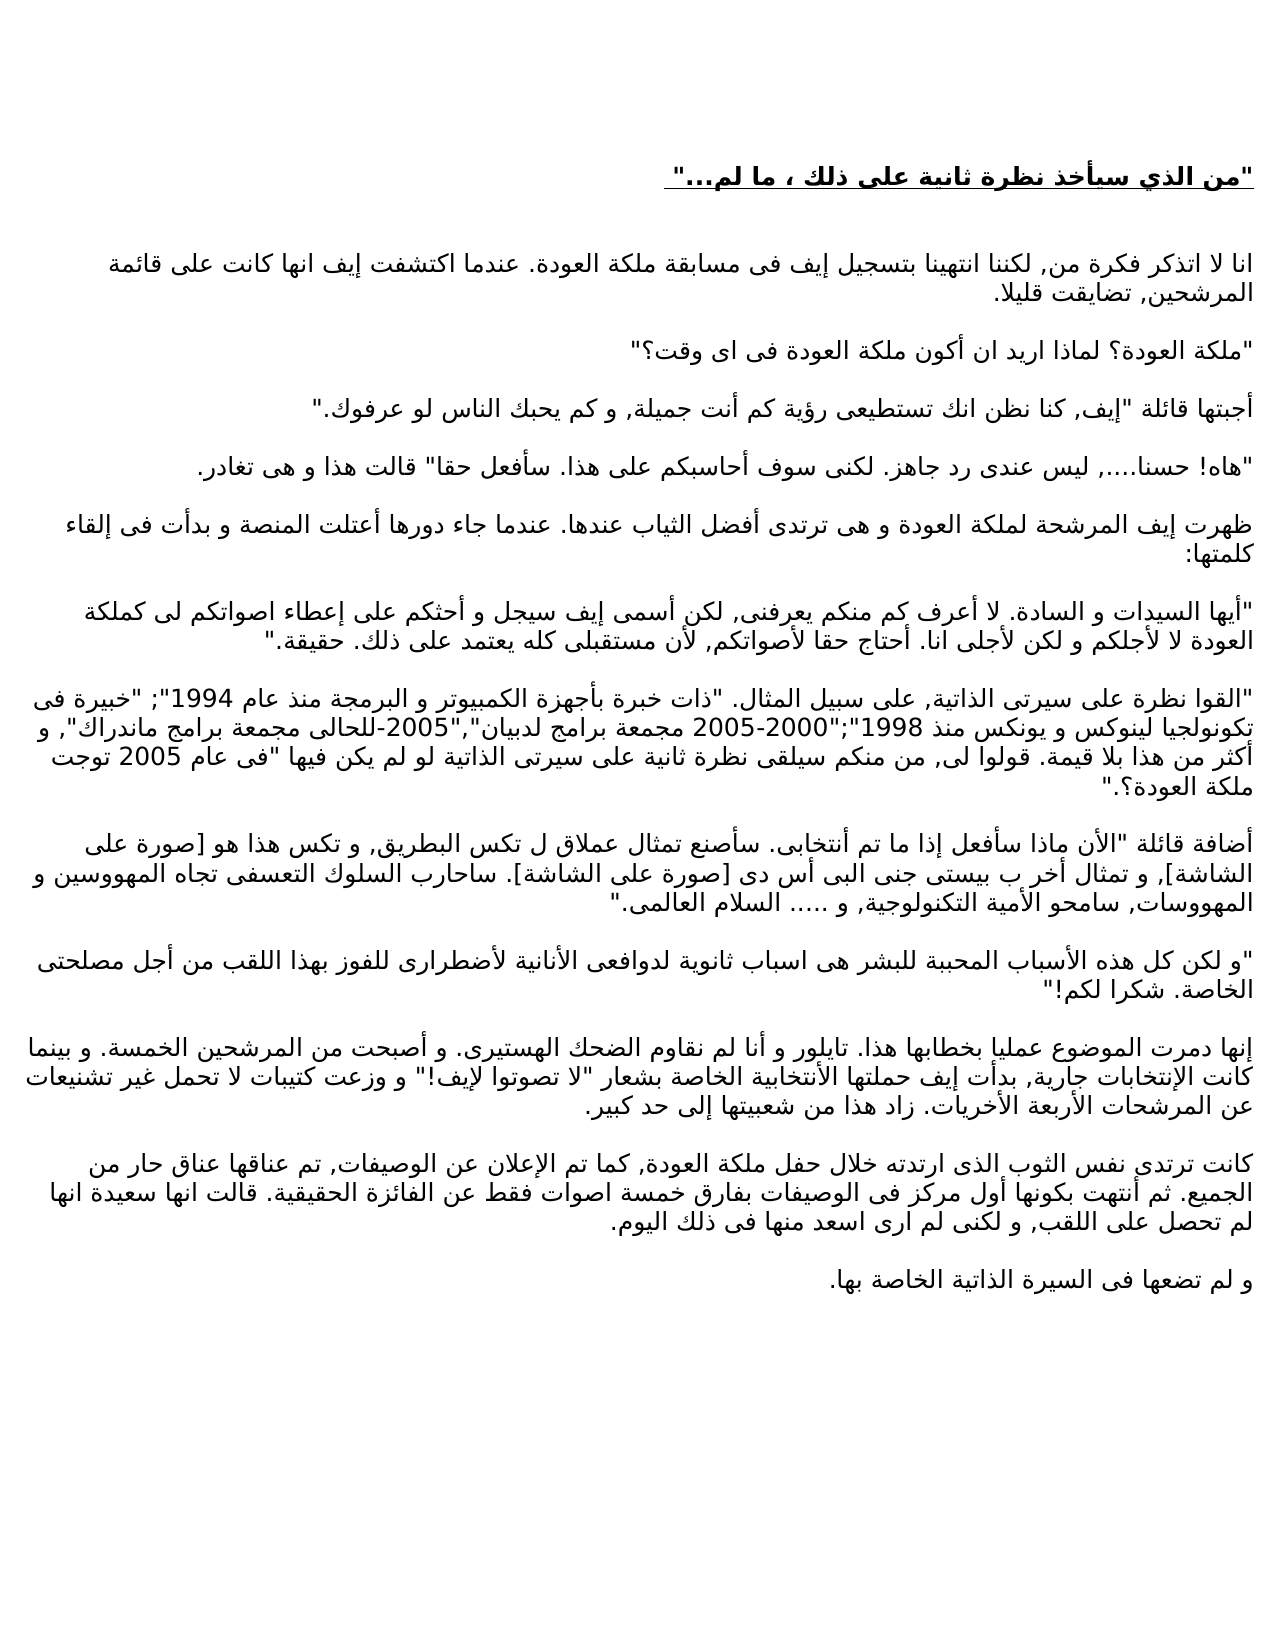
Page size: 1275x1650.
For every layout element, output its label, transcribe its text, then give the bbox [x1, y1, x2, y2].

text ظهرت إيف المرشحة لملكة العودة و هى ترتدى أفضل الثياب عندها. عندما جاء دورها أعتلت المنصة و بدأت فى إلقاء كلمتها: [25, 510, 1254, 568]
text "أيها السيدات و السادة. لا أعرف كم منكم يعرفنى, لكن أسمى إيف سيجل و أحثكم على إعطاء اصواتكم لى كملكة العودة لا ﻷجلكم و لكن لأجلى انا. أحتاج حقا لأصواتكم, لأن مستقبلى كله يعتمد على ذلك. حقيقة." [25, 597, 1254, 655]
text "و لكن كل هذه الأسباب المحببة للبشر هى اسباب ثانوية لدوافعى الأنانية ﻷضطرارى للفوز بهذا اللقب من أجل مصلحتى الخاصة. شكرا لكم!" [25, 946, 1254, 1004]
text أضافة قائلة "الأن ماذا سأفعل إذا ما تم أنتخابى. سأصنع تمثال عملاق ل تكس البطريق, و تكس هذا هو [صورة على الشاشة], و تمثال أخر ب بيستى جنى البى أس دى [صورة على الشاشة]. ساحارب السلوك التعسفى تجاه المهووسين و المهووسات, سامحو الأمية التكنولوجية, و ..... السلام العالمى." [25, 829, 1254, 917]
text "القوا نظرة على سيرتى الذاتية, على سبيل المثال. "ذات خبرة بأجهزة الكمبيوتر و البرمجة منذ عام 1994"; "خبيرة فى تكونولجيا لينوكس و يونكس منذ 1998";"2000-2005 مجمعة برامج لدبيان","2005-للحالى مجمعة برامج ماندراك", و أكثر من هذا بلا قيمة. قولوا لى, من منكم سيلقى نظرة ثانية على سيرتى الذاتية لو لم يكن فيها "فى عام 2005 توجت ملكة العودة؟." [25, 684, 1254, 801]
text أجبتها قائلة "إيف, كنا نظن انك تستطيعى رؤية كم أنت جميلة, و كم يحبك الناس لو عرفوك." [25, 394, 1254, 423]
text و لم تضعها فى السيرة الذاتية الخاصة بها. [25, 1265, 1254, 1294]
text "من الذي سيأخذ نظرة ثانية على ذلك ، ما لم..." [25, 162, 1254, 192]
text "ملكة العودة؟ لماذا اريد ان أكون ملكة العودة فى اى وقت؟" [25, 336, 1254, 365]
text إنها دمرت الموضوع عمليا بخطابها هذا. تايلور و أنا لم نقاوم الضحك الهستيرى. و أصبحت من المرشحين الخمسة. و بينما كانت الإنتخابات جارية, بدأت إيف حملتها الأنتخابية الخاصة بشعار "لا تصوتوا لإيف!" و وزعت كتيبات لا تحمل غير تشنيعات عن المرشحات اﻷربعة الأخريات. زاد هذا من شعبيتها إلى حد كبير. [25, 1033, 1254, 1120]
text انا لا اتذكر فكرة من, لكننا انتهينا بتسجيل إيف فى مسابقة ملكة العودة. عندما اكتشفت إيف انها كانت على قائمة المرشحين, تضايقت قليلا. [25, 249, 1254, 307]
text "هاه! حسنا...., ليس عندى رد جاهز. لكنى سوف أحاسبكم على هذا. سأفعل حقا" قالت هذا و هى تغادر. [25, 452, 1254, 481]
text كانت ترتدى نفس الثوب الذى ارتدته خلال حفل ملكة العودة, كما تم الإعلان عن الوصيفات, تم عناقها عناق حار من الجميع. ثم أنتهت بكونها أول مركز فى الوصيفات بفارق خمسة اصوات فقط عن الفائزة الحقيقية. قالت انها سعيدة انها لم تحصل على اللقب, و لكنى لم ارى اسعد منها فى ذلك اليوم. [25, 1149, 1254, 1237]
